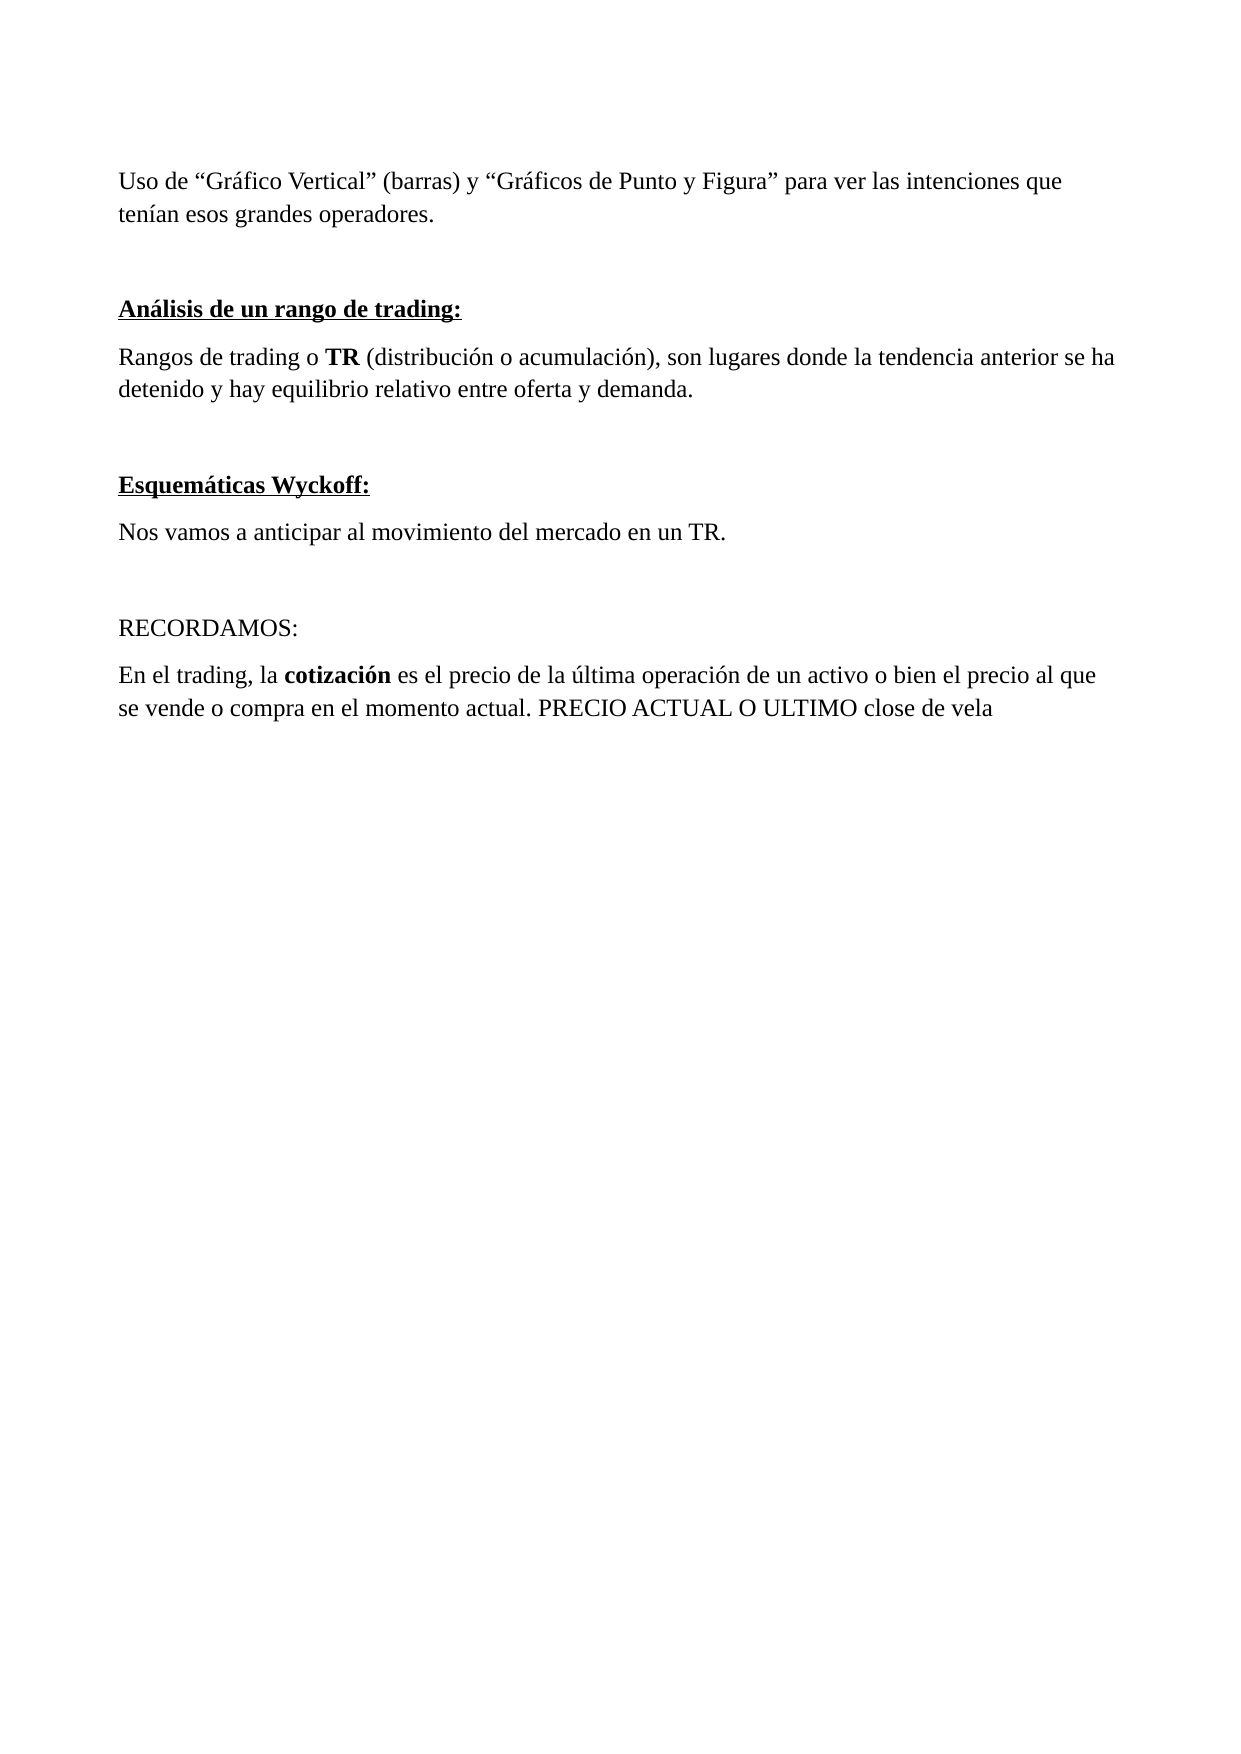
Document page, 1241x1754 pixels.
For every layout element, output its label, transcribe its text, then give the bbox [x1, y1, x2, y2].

text En el trading, la cotización es el precio de la última operación de un activo o bien el precio al que se vende o compra en el momento actual. PRECIO ACTUAL O ULTIMO close de vela [118, 660, 1122, 722]
text Esquemáticas Wyckoff: [118, 470, 1122, 498]
text Nos vamos a anticipar al movimiento del mercado en un TR. [118, 517, 1122, 546]
text Uso de “Gráfico Vertical” (barras) y “Gráficos de Punto y Figura” para ver las intenciones que tenían esos grandes operadores. [118, 166, 1122, 227]
text Rangos de trading o TR (distribución o acumulación), son lugares donde la tendencia anterior se ha detenido y hay equilibrio relativo entre oferta y demanda. [118, 342, 1122, 403]
text RECORDAMOS: [118, 613, 1122, 641]
text Análisis de un rango de trading: [118, 294, 1122, 323]
